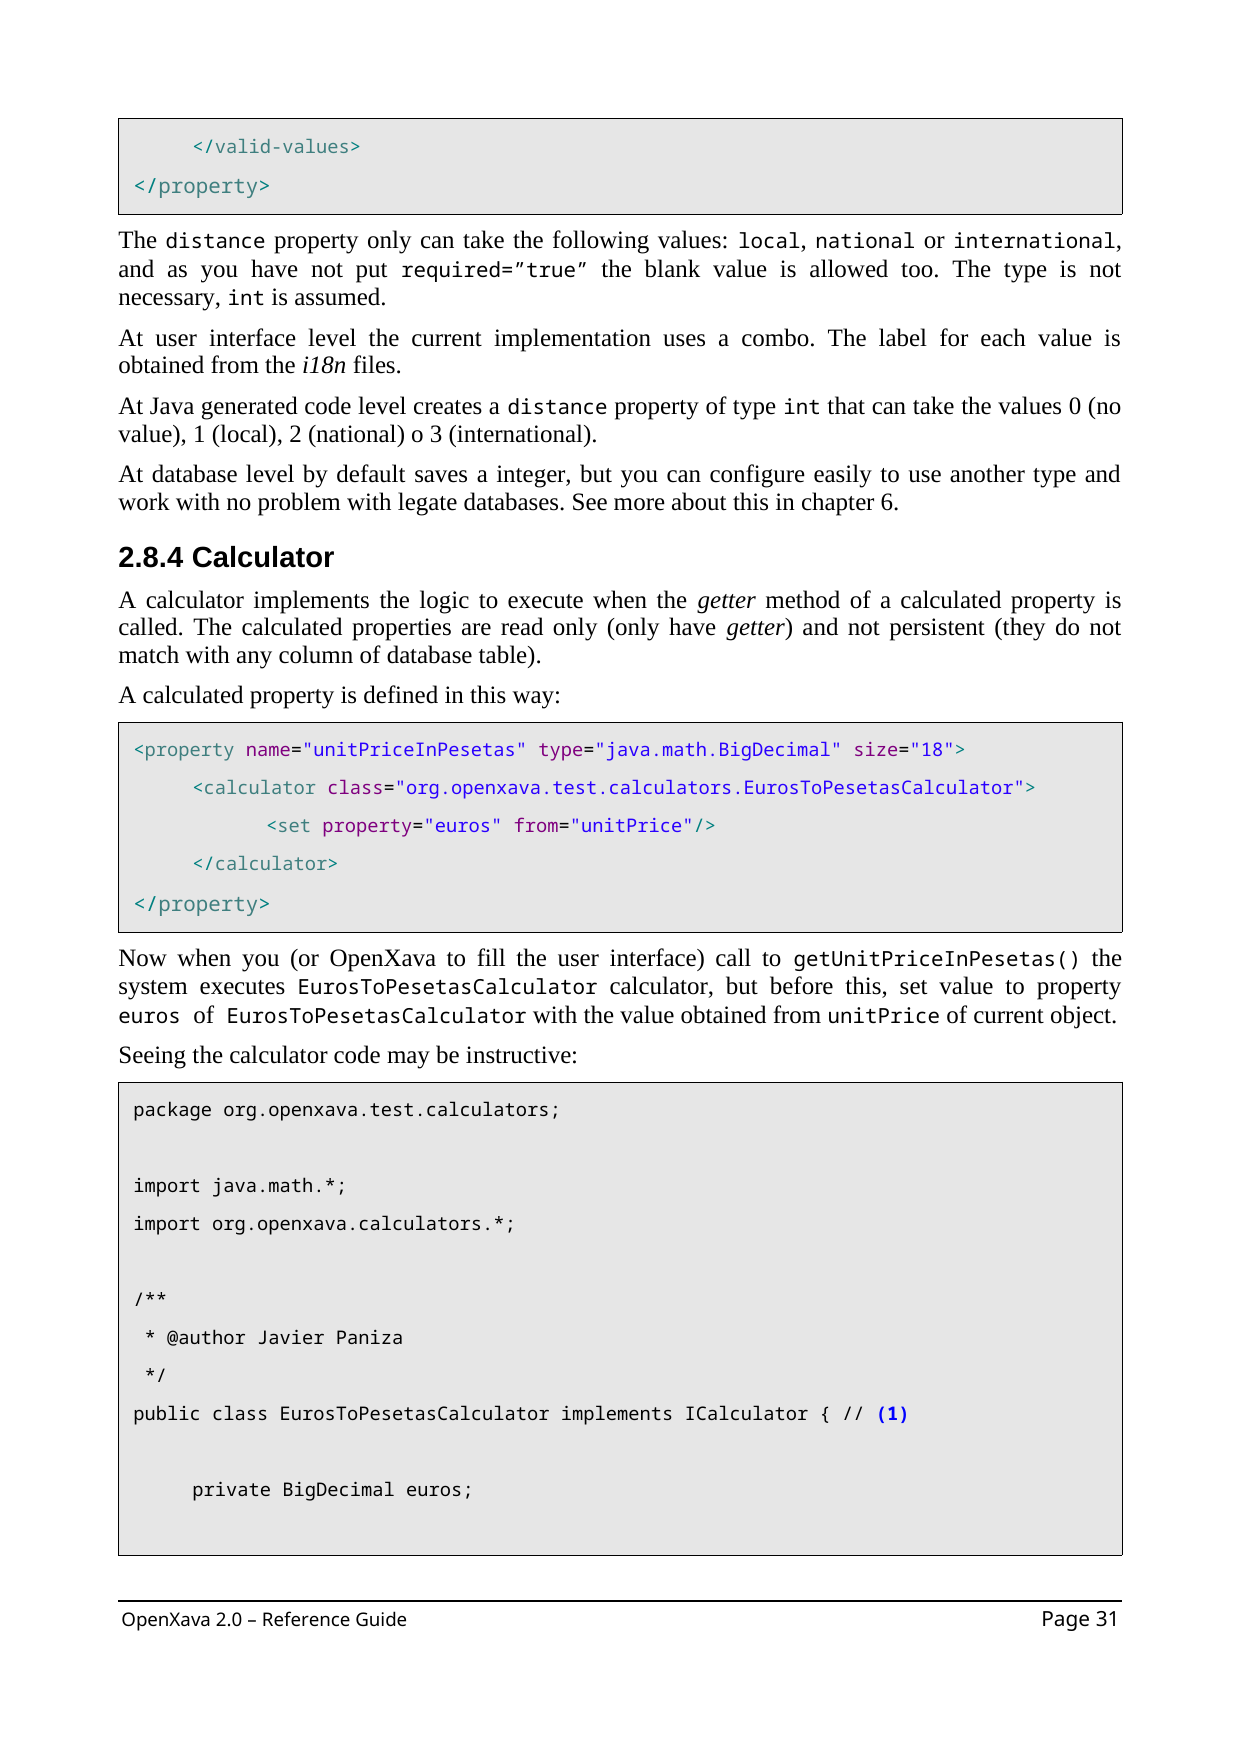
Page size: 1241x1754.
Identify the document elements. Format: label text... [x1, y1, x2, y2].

text At Java generated code level creates a distance property of type int that can take the values 0 (no value), 1 (local), 2 (national) o 3 (international). [118, 392, 1122, 448]
text <set property="euros" from="unitPrice"/> [119, 798, 1122, 836]
text package org.openxava.test.calculators; [119, 1083, 1122, 1120]
text <property name="unitPriceInPesetas" type="java.math.BigDecimal" size="18"> [119, 723, 1122, 760]
text private BigDecimal euros; [119, 1462, 1122, 1500]
subtitle Calculator [118, 541, 1122, 573]
text /** [119, 1272, 1122, 1310]
text A calculated property is defined in this way: [118, 681, 1122, 709]
text public class EurosToPesetasCalculator implements ICalculator { // (1) [119, 1386, 1122, 1424]
text <calculator class="org.openxava.test.calculators.EurosToPesetasCalculator"> [119, 760, 1122, 798]
text A calculator implements the logic to execute when the getter method of a calculated property is called. The calculated properties are read only (only have getter) and not persistent (they do not match with any column of database table). [118, 586, 1122, 669]
text </calculator> [119, 836, 1122, 874]
text import org.openxava.calculators.*; [119, 1196, 1122, 1234]
text */ [119, 1348, 1122, 1386]
text At database level by default saves a integer, but you can configure easily to use another type and work with no problem with legate databases. See more about this in chapter 6. [118, 460, 1122, 516]
text At user interface level the current implementation uses a combo. The label for each value is obtained from the i18n files. [118, 324, 1122, 379]
text import java.math.*; [119, 1158, 1122, 1196]
text </valid-values> [119, 119, 1122, 156]
text Seeing the calculator code may be instructive: [118, 1041, 1122, 1069]
text </property> [119, 156, 1122, 214]
text The distance property only can take the following values: local, national or international, and as you have not put required=”true” the blank value is allowed too. The type is not necessary, int is assumed. [118, 227, 1122, 311]
text Now when you (or OpenXava to fill the user interface) call to getUnitPriceInPesetas() the system executes EurosToPesetasCalculator calculator, but before this, set value to property euros of EurosToPesetasCalculator with the value obtained from unitPrice of current object. [118, 944, 1122, 1029]
text </property> [119, 874, 1122, 932]
text * @author Javier Paniza [119, 1310, 1122, 1348]
